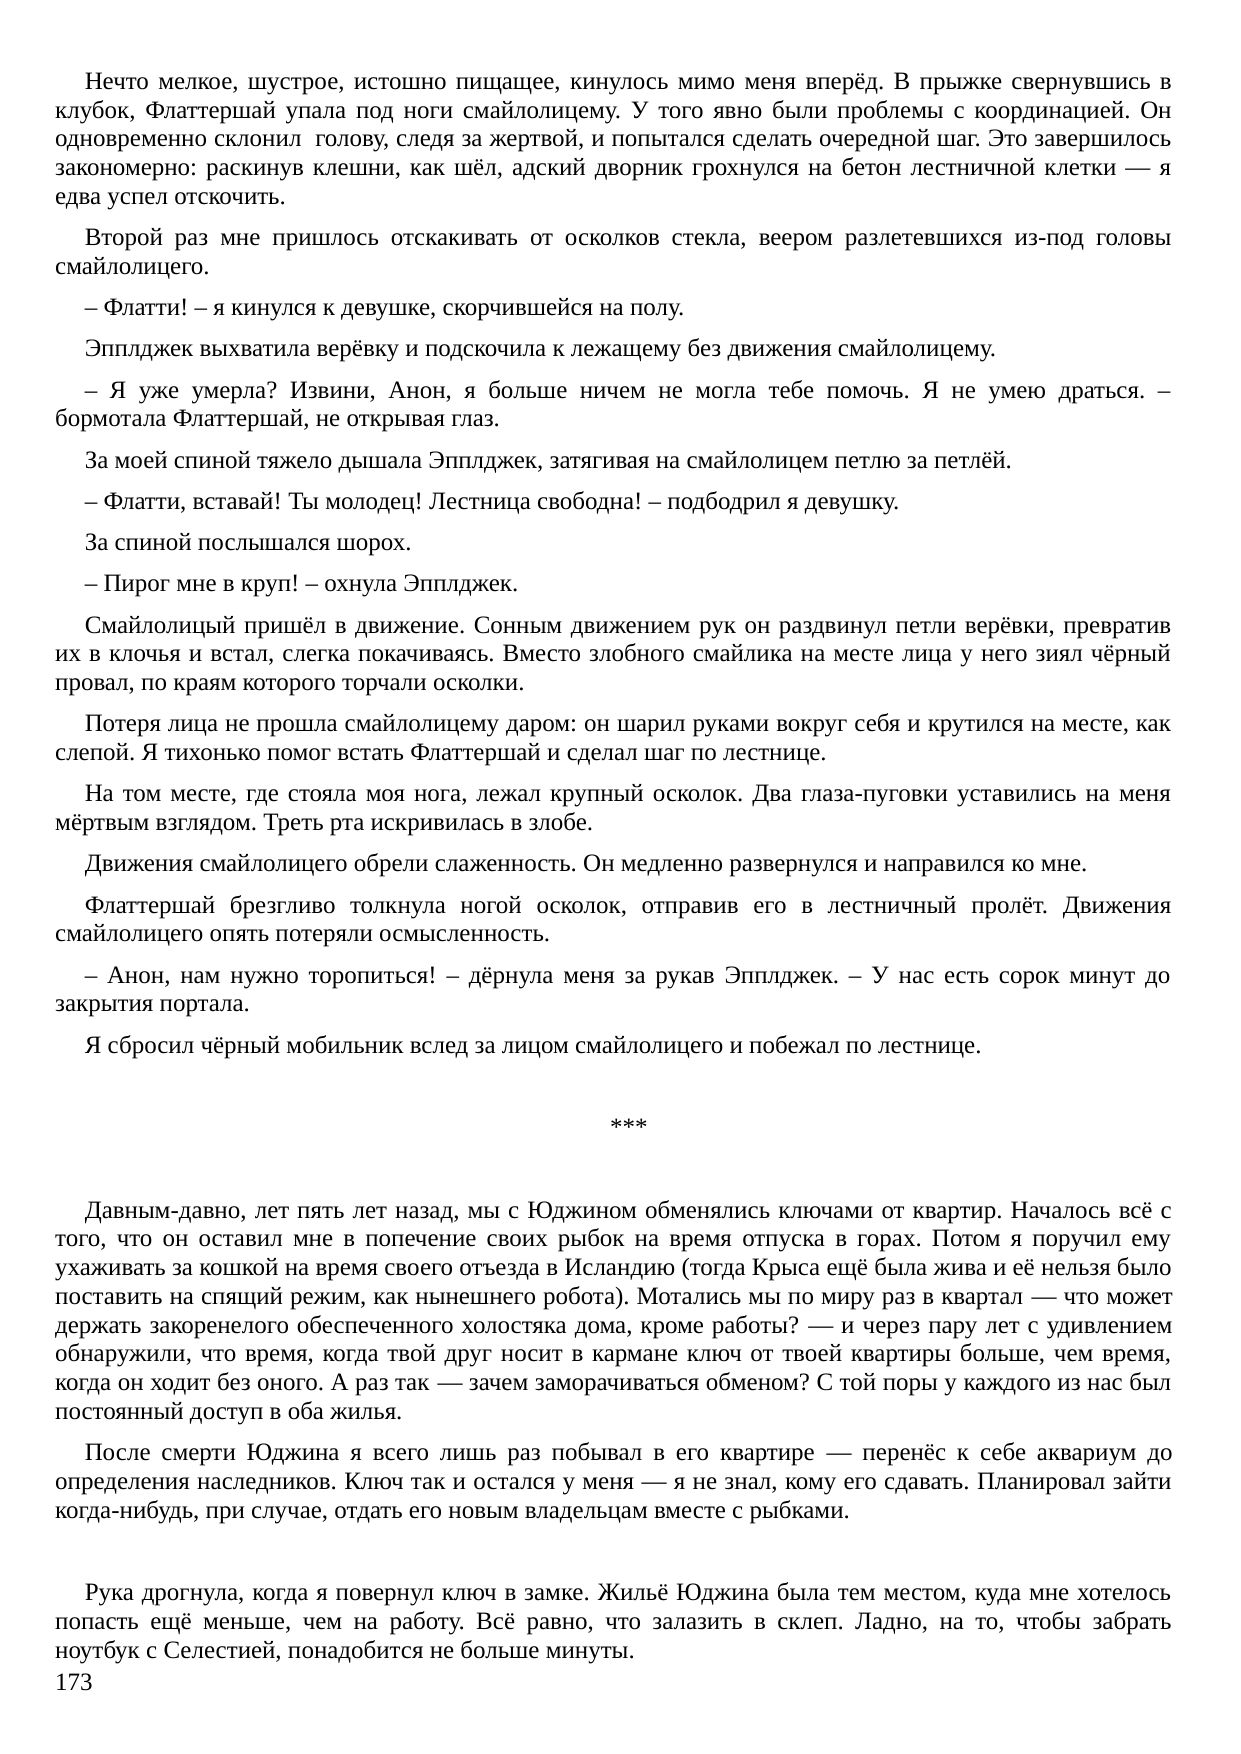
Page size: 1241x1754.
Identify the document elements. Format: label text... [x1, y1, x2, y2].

text За спиной послышался шорох. [55, 527, 1173, 556]
text – Флатти, вставай! Ты молодец! Лестница свободна! – подбодрил я девушку. [55, 486, 1173, 515]
text Потеря лица не прошла смайлолицему даром: он шарил руками вокруг себя и крутился на месте, как слепой. Я тихонько помог встать Флаттершай и сделал шаг по лестнице. [55, 708, 1173, 766]
text Смайлолицый пришёл в движение. Сонным движением рук он раздвинул петли верёвки, превратив их в клочья и встал, слегка покачиваясь. Вместо злобного смайлика на месте лица у него зиял чёрный провал, по краям которого торчали осколки. [55, 610, 1173, 696]
text Я сбросил чёрный мобильник вслед за лицом смайлолицего и побежал по лестнице. [55, 1030, 1173, 1058]
text Эпплджек выхватила верёвку и подскочила к лежащему без движения смайлолицему. [55, 333, 1173, 362]
text – Пирог мне в круп! – охнула Эпплджек. [55, 568, 1173, 597]
text На том месте, где стояла моя нога, лежал крупный осколок. Два глаза-пуговки уставились на меня мёртвым взглядом. Треть рта искривилась в злобе. [55, 778, 1173, 836]
text Движения смайлолицего обрели слаженность. Он медленно развернулся и направился ко мне. [55, 848, 1173, 877]
text – Флатти! – я кинулся к девушке, скорчившейся на полу. [55, 292, 1173, 321]
text Второй раз мне пришлось отскакивать от осколков стекла, веером разлетевшихся из-под головы смайлолицего. [55, 222, 1173, 280]
text Нечто мелкое, шустрое, истошно пищащее, кинулось мимо меня вперёд. В прыжке свернувшись в клубок, Флаттершай упала под ноги смайлолицему. У того явно были проблемы с координацией. Он одновременно склонил голову, следя за жертвой, и попытался сделать очередной шаг. Это завершилось закономерно: раскинув клешни, как шёл, адский дворник грохнулся на бетон лестничной клетки — я едва успел отскочить. [55, 66, 1173, 210]
text *** [55, 1112, 1173, 1141]
text Флаттершай брезгливо толкнула ногой осколок, отправив его в лестничный пролёт. Движения смайлолицего опять потеряли осмысленность. [55, 890, 1173, 947]
text Рука дрогнула, когда я повернул ключ в замке. Жильё Юджина была тем местом, куда мне хотелось попасть ещё меньше, чем на работу. Всё равно, что залазить в склеп. Ладно, на то, чтобы забрать ноутбук с Селестией, понадобится не больше минуты. [55, 1577, 1173, 1663]
text Давным-давно, лет пять лет назад, мы с Юджином обменялись ключами от квартир. Началось всё с того, что он оставил мне в попечение своих рыбок на время отпуска в горах. Потом я поручил ему ухаживать за кошкой на время своего отъезда в Исландию (тогда Крыса ещё была жива и её нельзя было поставить на спящий режим, как нынешнего робота). Мотались мы по миру раз в квартал — что может держать закоренелого обеспеченного холостяка дома, кроме работы? — и через пару лет с удивлением обнаружили, что время, когда твой друг носит в кармане ключ от твоей квартиры больше, чем время, когда он ходит без оного. А раз так — зачем заморачиваться обменом? С той поры у каждого из нас был постоянный доступ в оба жилья. [55, 1195, 1173, 1425]
text – Анон, нам нужно торопиться! – дёрнула меня за рукав Эпплджек. – У нас есть сорок минут до закрытия портала. [55, 960, 1173, 1017]
text – Я уже умерла? Извини, Анон, я больше ничем не могла тебе помочь. Я не умею драться. – бормотала Флаттершай, не открывая глаз. [55, 375, 1173, 432]
text За моей спиной тяжело дышала Эпплджек, затягивая на смайлолицем петлю за петлёй. [55, 445, 1173, 473]
text После смерти Юджина я всего лишь раз побывал в его квартире — перенёс к себе аквариум до определения наследников. Ключ так и остался у меня — я не знал, кому его сдавать. Планировал зайти когда-нибудь, при случае, отдать его новым владельцам вместе с рыбками. [55, 1437, 1173, 1523]
